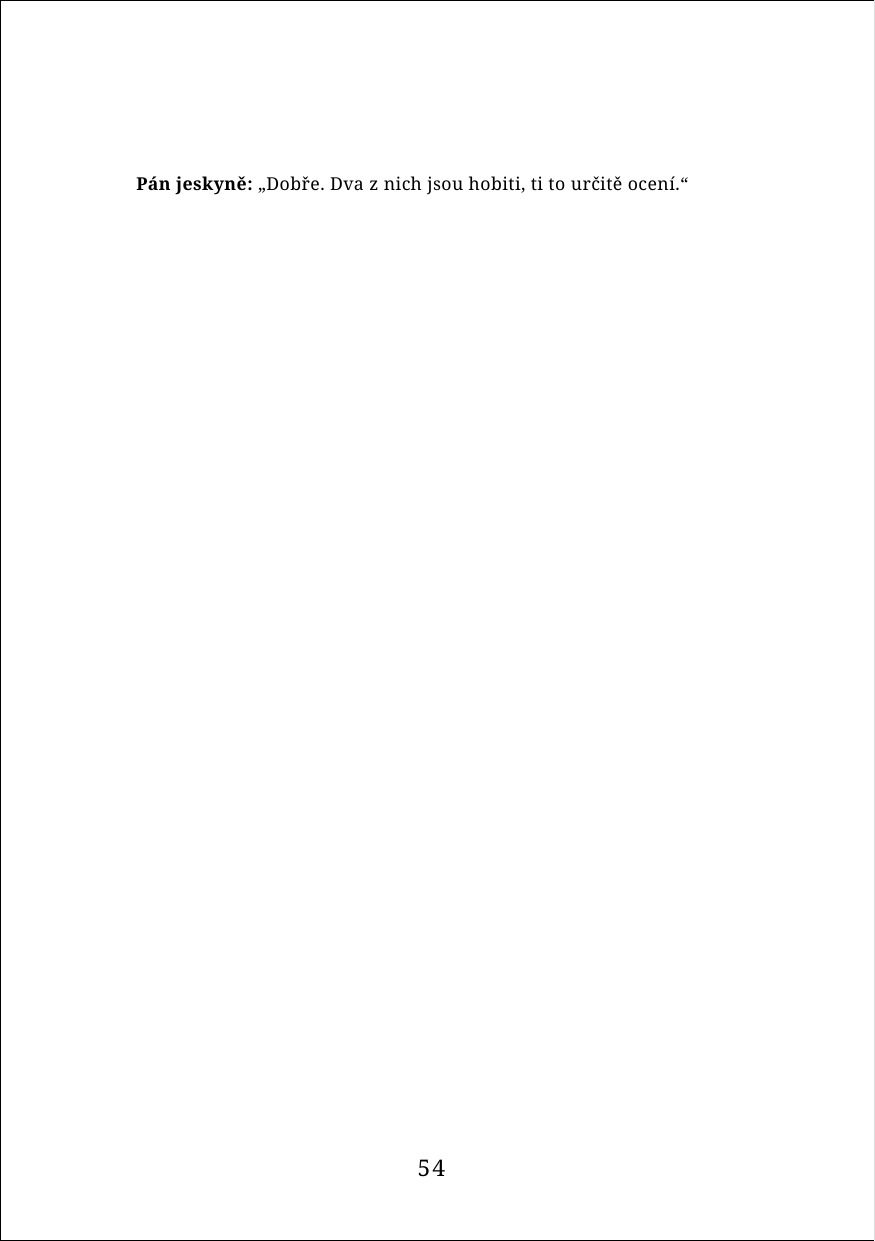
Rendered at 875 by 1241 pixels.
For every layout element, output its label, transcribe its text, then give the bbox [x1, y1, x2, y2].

text Pán jeskyně: „Dobře. Dva z nich jsou hobiti, ti to určitě ocení.“ [136, 172, 756, 196]
